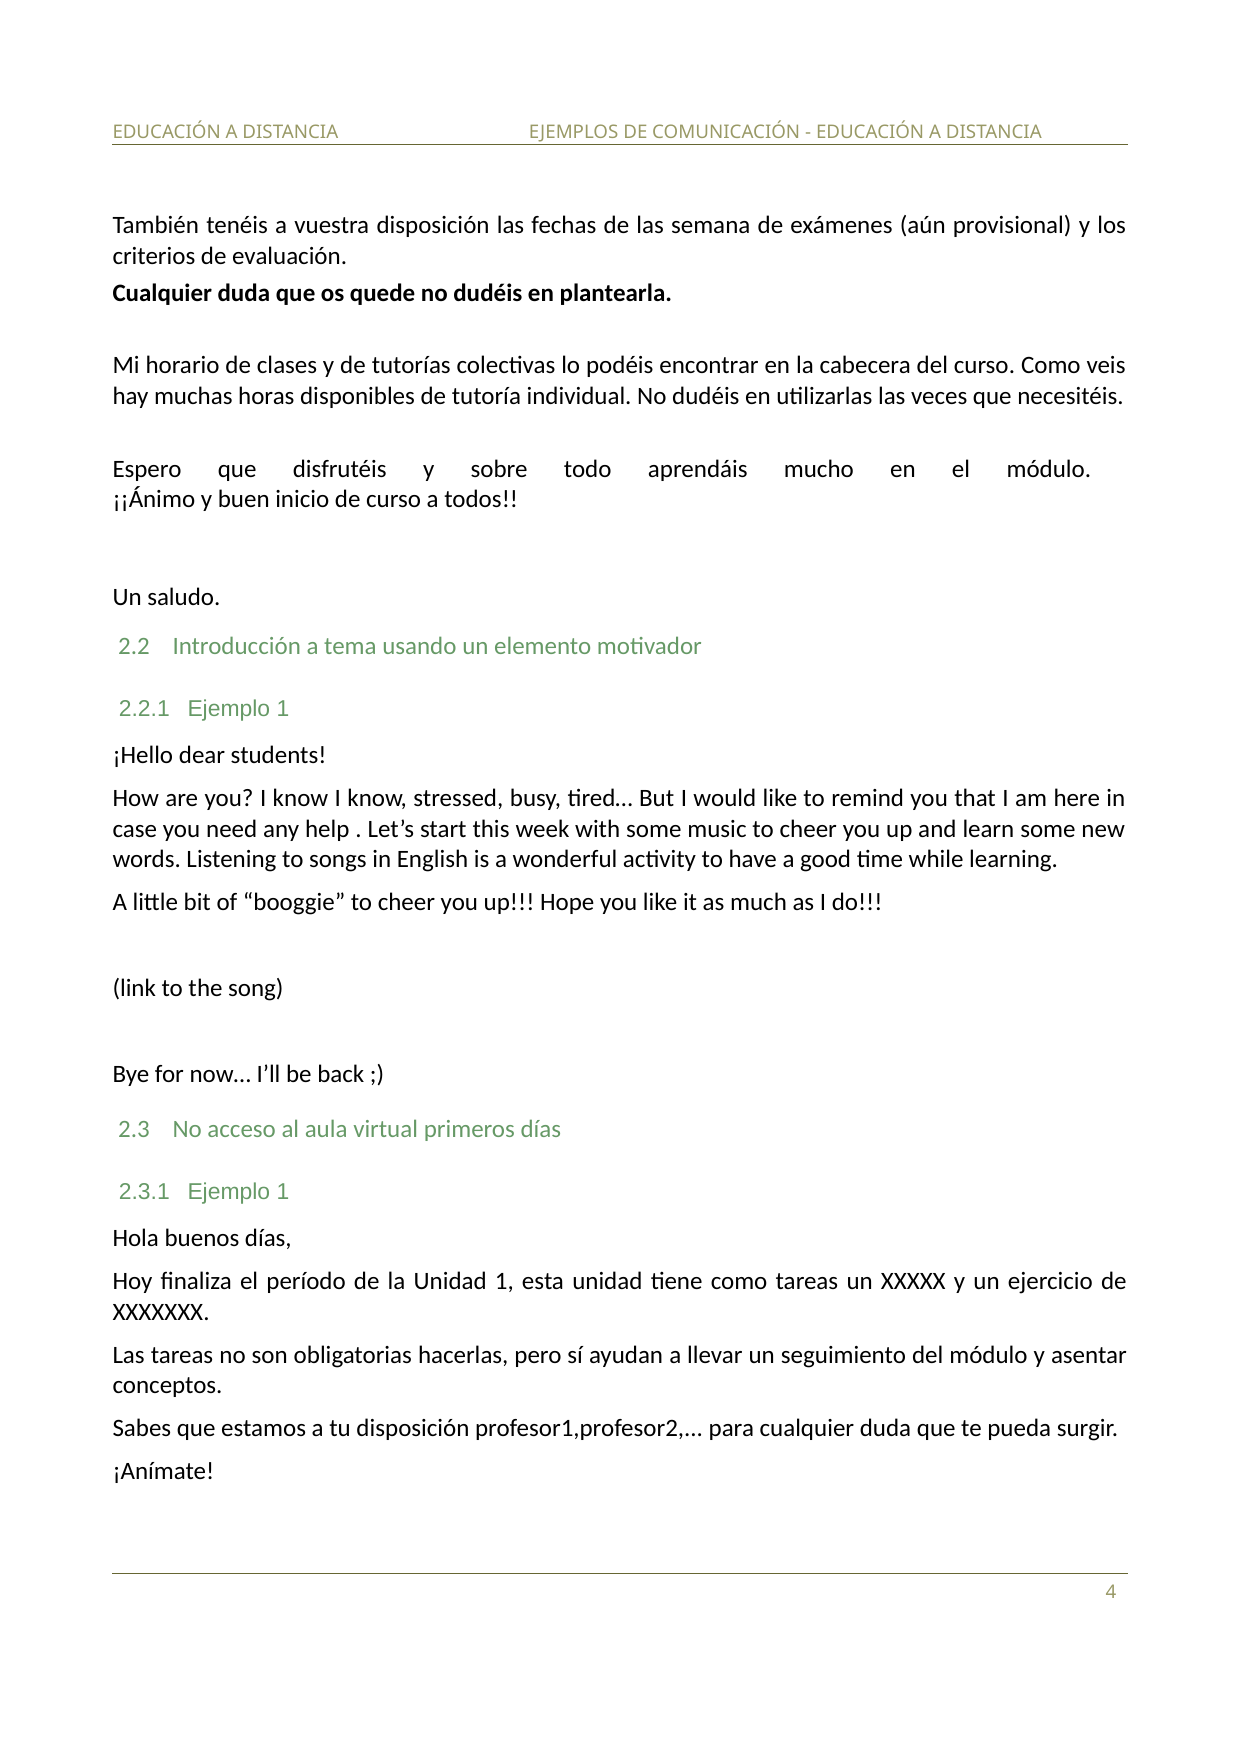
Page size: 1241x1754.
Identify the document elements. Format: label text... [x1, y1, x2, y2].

text ¡Anímate! [112, 1455, 1128, 1486]
text (link to the song) [112, 972, 1128, 1002]
text How are you? I know I know, stressed, busy, tired… But I would like to remind you that I am here in case you need any help . Let’s start this week with some music to cheer you up and learn some new words. Listening to songs in English is a wonderful activity to have a good time while learning. [112, 782, 1128, 874]
text También tenéis a vuestra disposición las fechas de las semana de exámenes (aún provisional) y los criterios de evaluación. [112, 210, 1128, 271]
text Espero que disfrutéis y sobre todo aprendáis mucho en el módulo. ¡¡Ánimo y buen inicio de curso a todos!! [112, 453, 1128, 514]
text ¡Hello dear students! [112, 739, 1128, 770]
text Mi horario de clases y de tutorías colectivas lo podéis encontrar en la cabecera del curso. Como veis hay muchas horas disponibles de tutoría individual. No dudéis en utilizarlas las veces que necesitéis. [112, 349, 1128, 411]
subtitle Introducción a tema usando un elemento motivador [112, 630, 1128, 661]
text Las tareas no son obligatorias hacerlas, pero sí ayudan a llevar un seguimiento del módulo y asentar conceptos. [112, 1339, 1128, 1400]
text Sabes que estamos a tu disposición profesor1,profesor2,... para cualquier duda que te pueda surgir. [112, 1412, 1128, 1443]
subtitle No acceso al aula virtual primeros días [112, 1114, 1128, 1144]
text Hoy finaliza el período de la Unidad 1, esta unidad tiene como tareas un XXXXX y un ejercicio de XXXXXXX. [112, 1265, 1128, 1326]
text Cualquier duda que os quede no dudéis en plantearla. [112, 277, 1128, 307]
subtitle Ejemplo 1 [112, 1178, 1128, 1204]
text Hola buenos días, [112, 1222, 1128, 1253]
text Bye for now… I’ll be back ;) [112, 1058, 1128, 1088]
subtitle Ejemplo 1 [112, 694, 1128, 721]
text A little bit of “booggie” to cheer you up!!! Hope you like it as much as I do!!! [112, 886, 1128, 917]
text Un saludo. [112, 520, 1128, 612]
